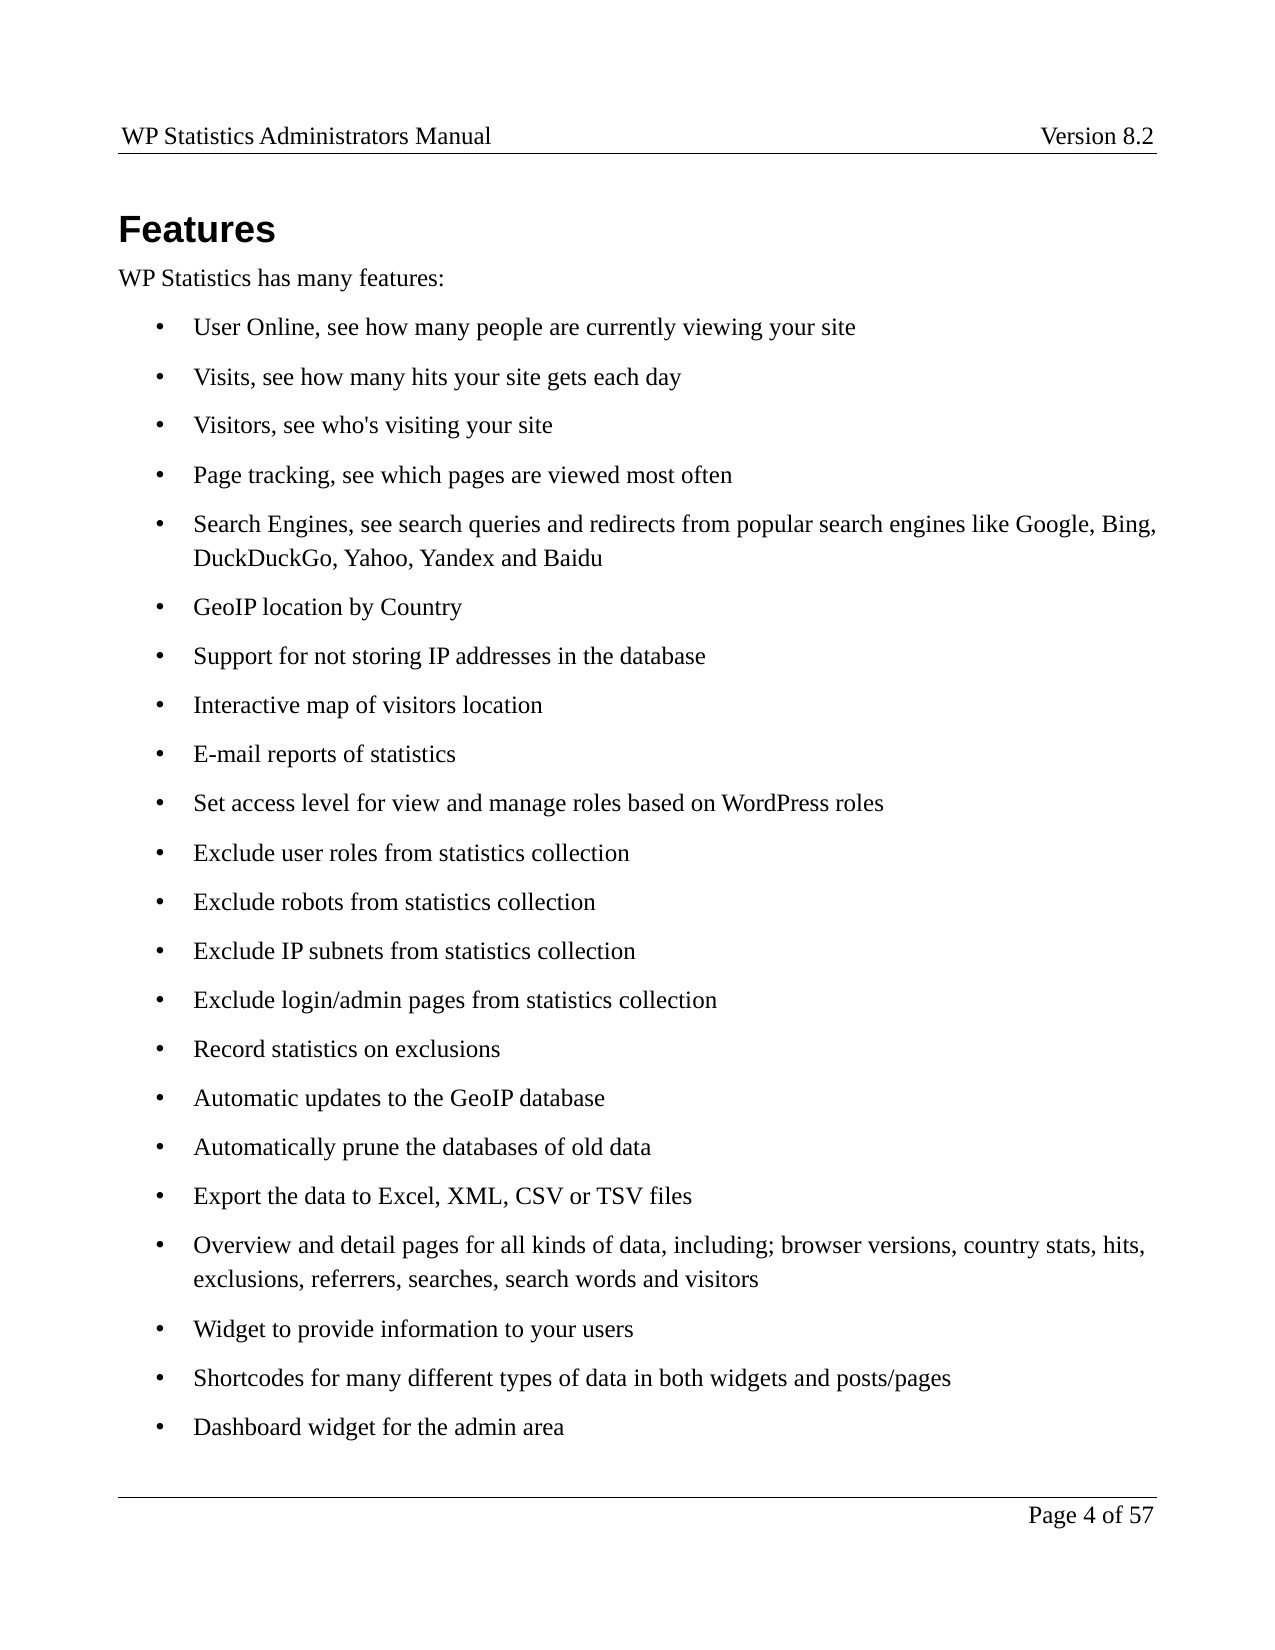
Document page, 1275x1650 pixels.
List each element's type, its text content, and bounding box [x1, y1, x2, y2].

list Widget to provide information to your users [156, 1314, 1157, 1342]
list Overview and detail pages for all kinds of data, including; browser versions, country stats, hits, exclusions, referrers, searches, search words and visitors [156, 1230, 1157, 1293]
list Interactive map of visitors location [156, 690, 1157, 719]
list Visits, see how many hits your site gets each day [156, 362, 1157, 390]
list Exclude IP subnets from statistics collection [156, 936, 1157, 964]
list Export the data to Excel, XML, CSV or TSV files [156, 1181, 1157, 1210]
text WP Statistics has many features: [118, 263, 1157, 292]
subtitle Features [118, 207, 1157, 251]
list Exclude login/admin pages from statistics collection [156, 985, 1157, 1013]
list Dashboard widget for the admin area [156, 1412, 1157, 1441]
list GeoIP location by Country [156, 592, 1157, 621]
list Exclude user roles from statistics collection [156, 838, 1157, 866]
list Shortcodes for many different types of data in both widgets and posts/pages [156, 1363, 1157, 1391]
list Automatic updates to the GeoIP database [156, 1083, 1157, 1112]
list User Online, see how many people are currently viewing your site [156, 312, 1157, 341]
list E-mail reports of statistics [156, 739, 1157, 768]
list Exclude robots from statistics collection [156, 887, 1157, 915]
list Set access level for view and manage roles based on WordPress roles [156, 788, 1157, 817]
list Support for not storing IP addresses in the database [156, 641, 1157, 670]
list Search Engines, see search queries and redirects from popular search engines like Google, Bing, DuckDuckGo, Yahoo, Yandex and Baidu [156, 509, 1157, 572]
list Record statistics on exclusions [156, 1034, 1157, 1063]
list Visitors, see who's visiting your site [156, 411, 1157, 439]
list Page tracking, see which pages are viewed most often [156, 460, 1157, 488]
list Automatically prune the databases of old data [156, 1132, 1157, 1161]
